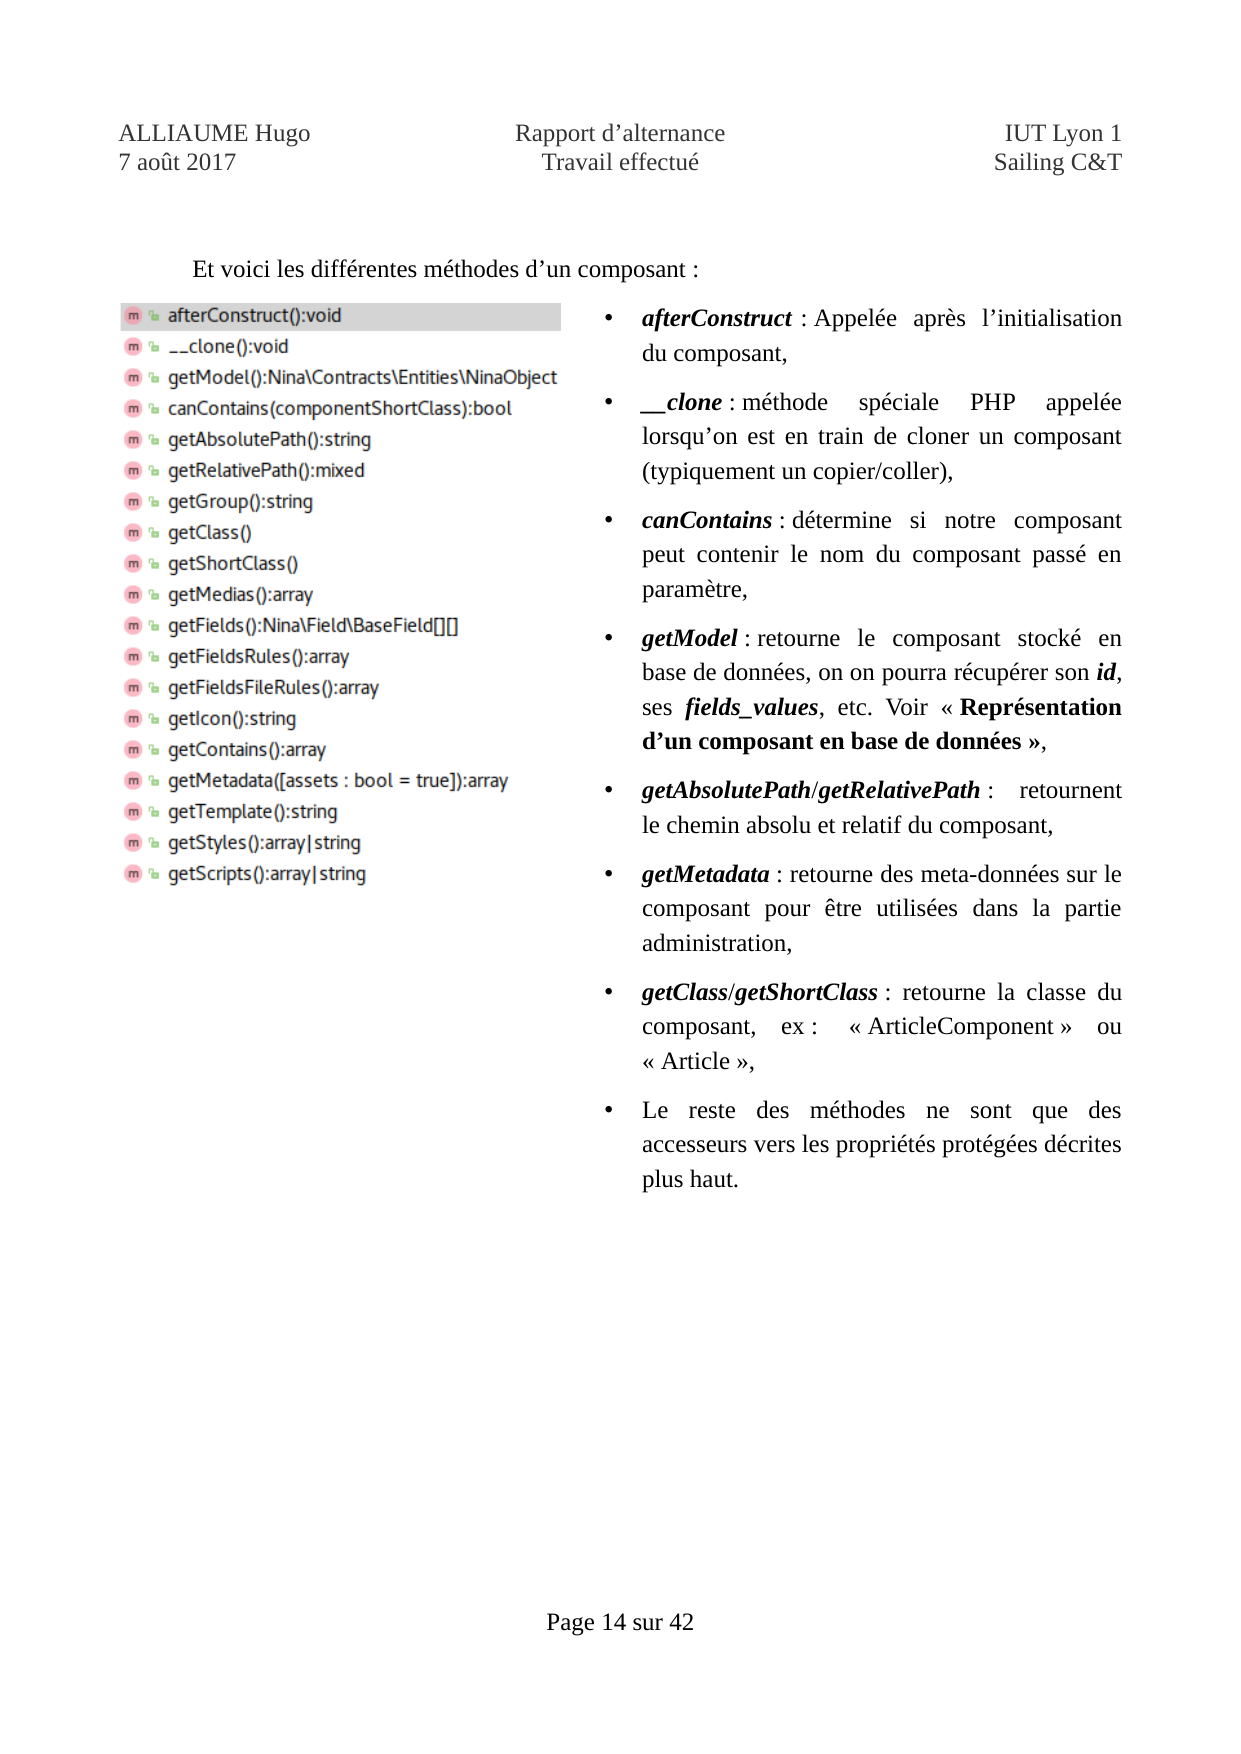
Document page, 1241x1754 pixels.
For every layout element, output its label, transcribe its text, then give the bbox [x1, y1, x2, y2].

picture [120, 303, 561, 897]
table_header afterConstruct : Appelée après l’initialisation du composant, __clone : méthode spéciale PHP appelée lorsqu’on est en train de cloner un composant (typiquement un copier/coller), canContains : détermine si notre composant peut contenir le nom du composant passé en paramètre, getModel : retourne le composant stocké en base de données, on on pourra récupérer son id, ses fields_values, etc. Voir « Représentation d’un composant en base de données », getAbsolutePath/getRelativePath : retournent le chemin absolu et relatif du composant, getMetadata : retourne des meta-données sur le composant pour être utilisées dans la partie administration, getClass/getShortClass : retourne la classe du composant, ex : « ArticleComponent » ou « Article », Le reste des méthodes ne sont que des accesseurs vers les propriétés protégées décrites plus haut. [567, 303, 1122, 1207]
table_header [118, 303, 567, 1207]
text Et voici les différentes méthodes d’un composant : [118, 254, 1122, 283]
